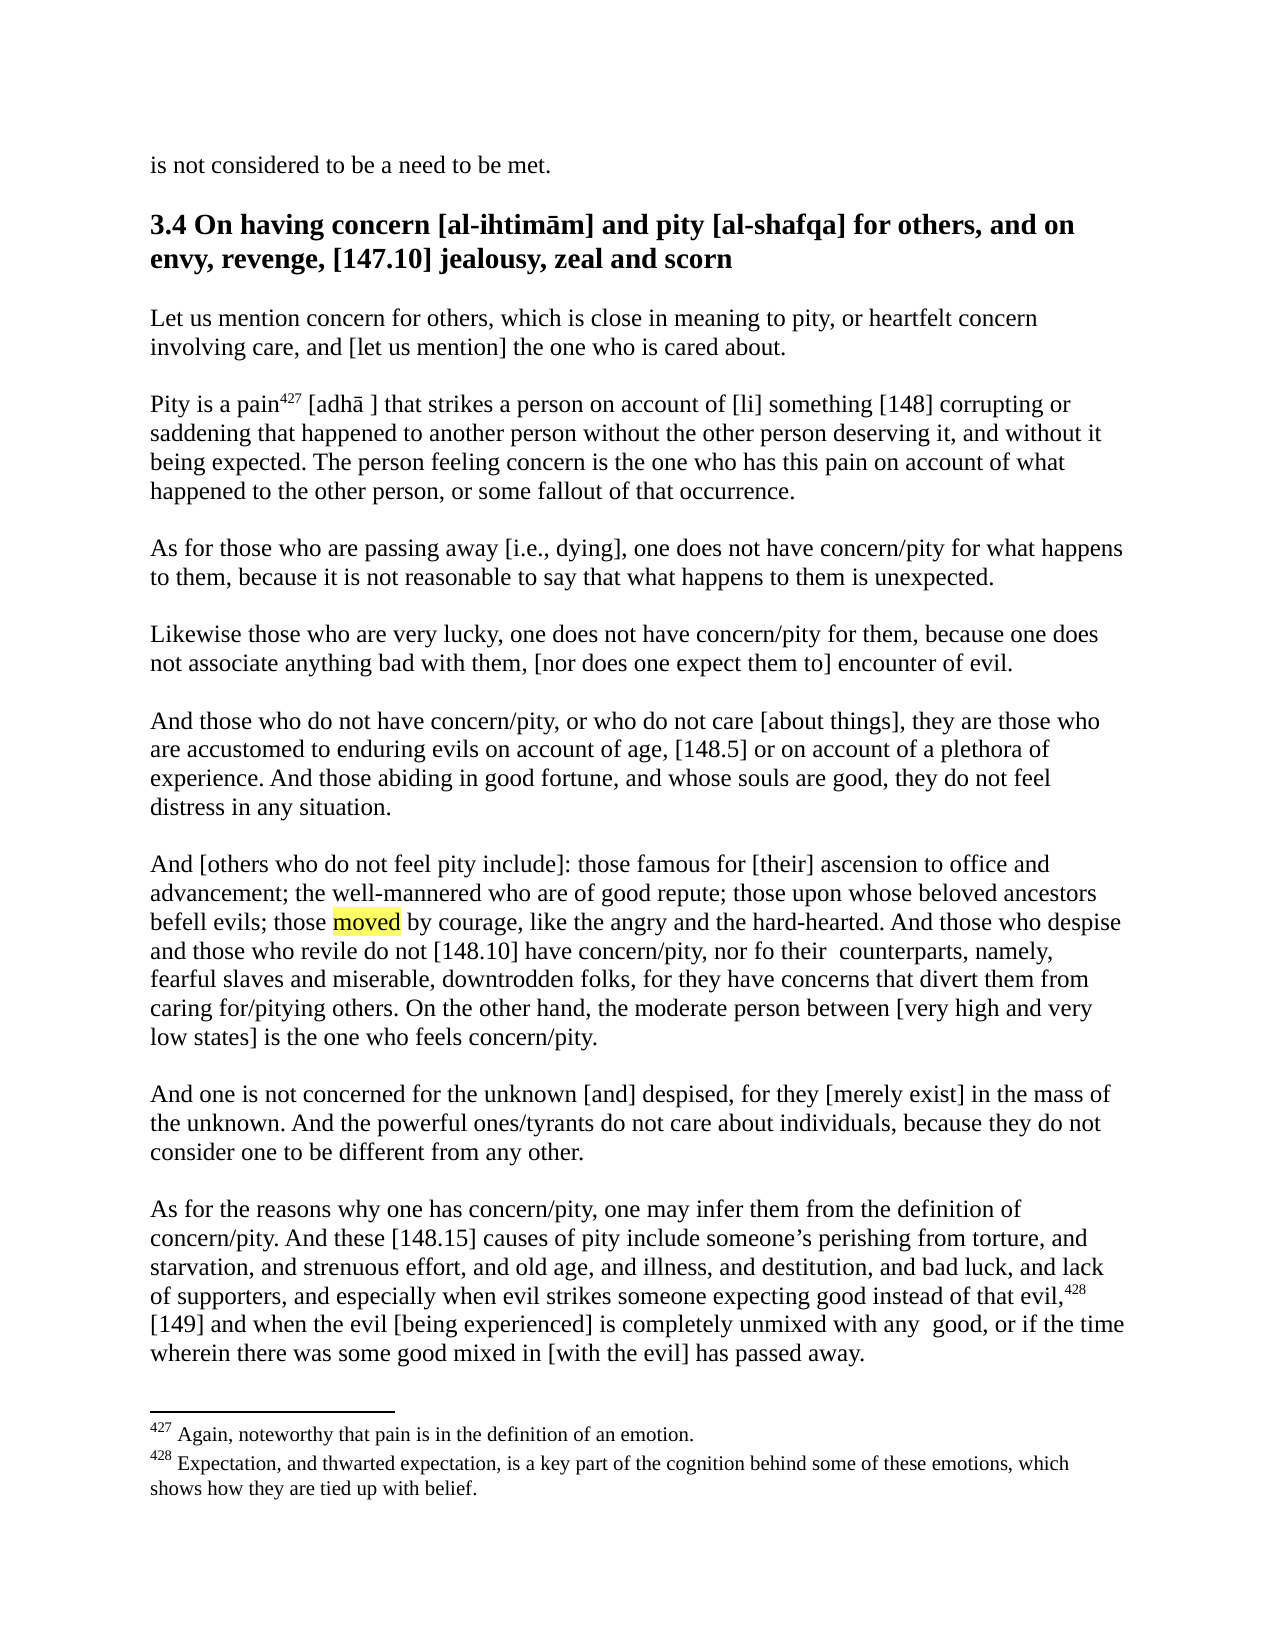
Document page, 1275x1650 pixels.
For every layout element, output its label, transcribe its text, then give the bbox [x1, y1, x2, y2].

text And [others who do not feel pity include]: those famous for [their] ascension to office and advancement; the well-mannered who are of good repute; those upon whose beloved ancestors befell evils; those moved by courage, like the angry and the hard-hearted. And those who despise and those who revile do not [148.10] have concern/pity, nor fo their counterparts, namely, fearful slaves and miserable, downtrodden folks, for they have concerns that divert them from caring for/pitying others. On the other hand, the moderate person between [very high and very low states] is the one who feels concern/pity. [150, 849, 1125, 1051]
text Pity is a pain [adhā ] that strikes a person on account of [li] something [148] corrupting or saddening that happened to another person without the other person deserving it, and without it being expected. The person feeling concern is the one who has this pain on account of what happened to the other person, or some fallout of that occurrence. [150, 389, 1125, 504]
text Likewise those who are very lucky, one does not have concern/pity for them, because one does not associate anything bad with them, [nor does one expect them to] encounter of evil. [150, 619, 1125, 677]
text As for the reasons why one has concern/pity, one may infer them from the definition of concern/pity. And these [148.15] causes of pity include someone’s perishing from torture, and starvation, and strenuous effort, and old age, and illness, and destitution, and bad luck, and lack of supporters, and especially when evil strikes someone expecting good instead of that evil, [149] and when the evil [being experienced] is completely unmixed with any good, or if the time wherein there was some good mixed in [with the evil] has passed away. [150, 1194, 1125, 1367]
text And those who do not have concern/pity, or who do not care [about things], they are those who are accustomed to enduring evils on account of age, [148.5] or on account of a plethora of experience. And those abiding in good fortune, and whose souls are good, they do not feel distress in any situation. [150, 706, 1125, 821]
text And one is not concerned for the unknown [and] despised, for they [merely exist] in the mass of the unknown. And the powerful ones/tyrants do not care about individuals, because they do not consider one to be different from any other. [150, 1079, 1125, 1166]
text As for those who are passing away [i.e., dying], one does not have concern/pity for what happens to them, because it is not reasonable to say that what happens to them is unexpected. [150, 533, 1125, 591]
text Expectation, and thwarted expectation, is a key part of the cognition behind some of these emotions, which shows how they are tied up with belief. [150, 1447, 1125, 1500]
text Let us mention concern for others, which is close in meaning to pity, or heartfelt concern involving care, and [let us mention] the one who is cared about. [150, 303, 1125, 361]
subtitle 3.4 On having concern [al-ihtimām] and pity [al-shafqa] for others, and on envy, revenge, [147.10] jealousy, zeal and scorn [150, 207, 1125, 274]
text is not considered to be a need to be met. [150, 150, 1125, 179]
text Again, noteworthy that pain is in the definition of an emotion. [150, 1418, 1125, 1447]
